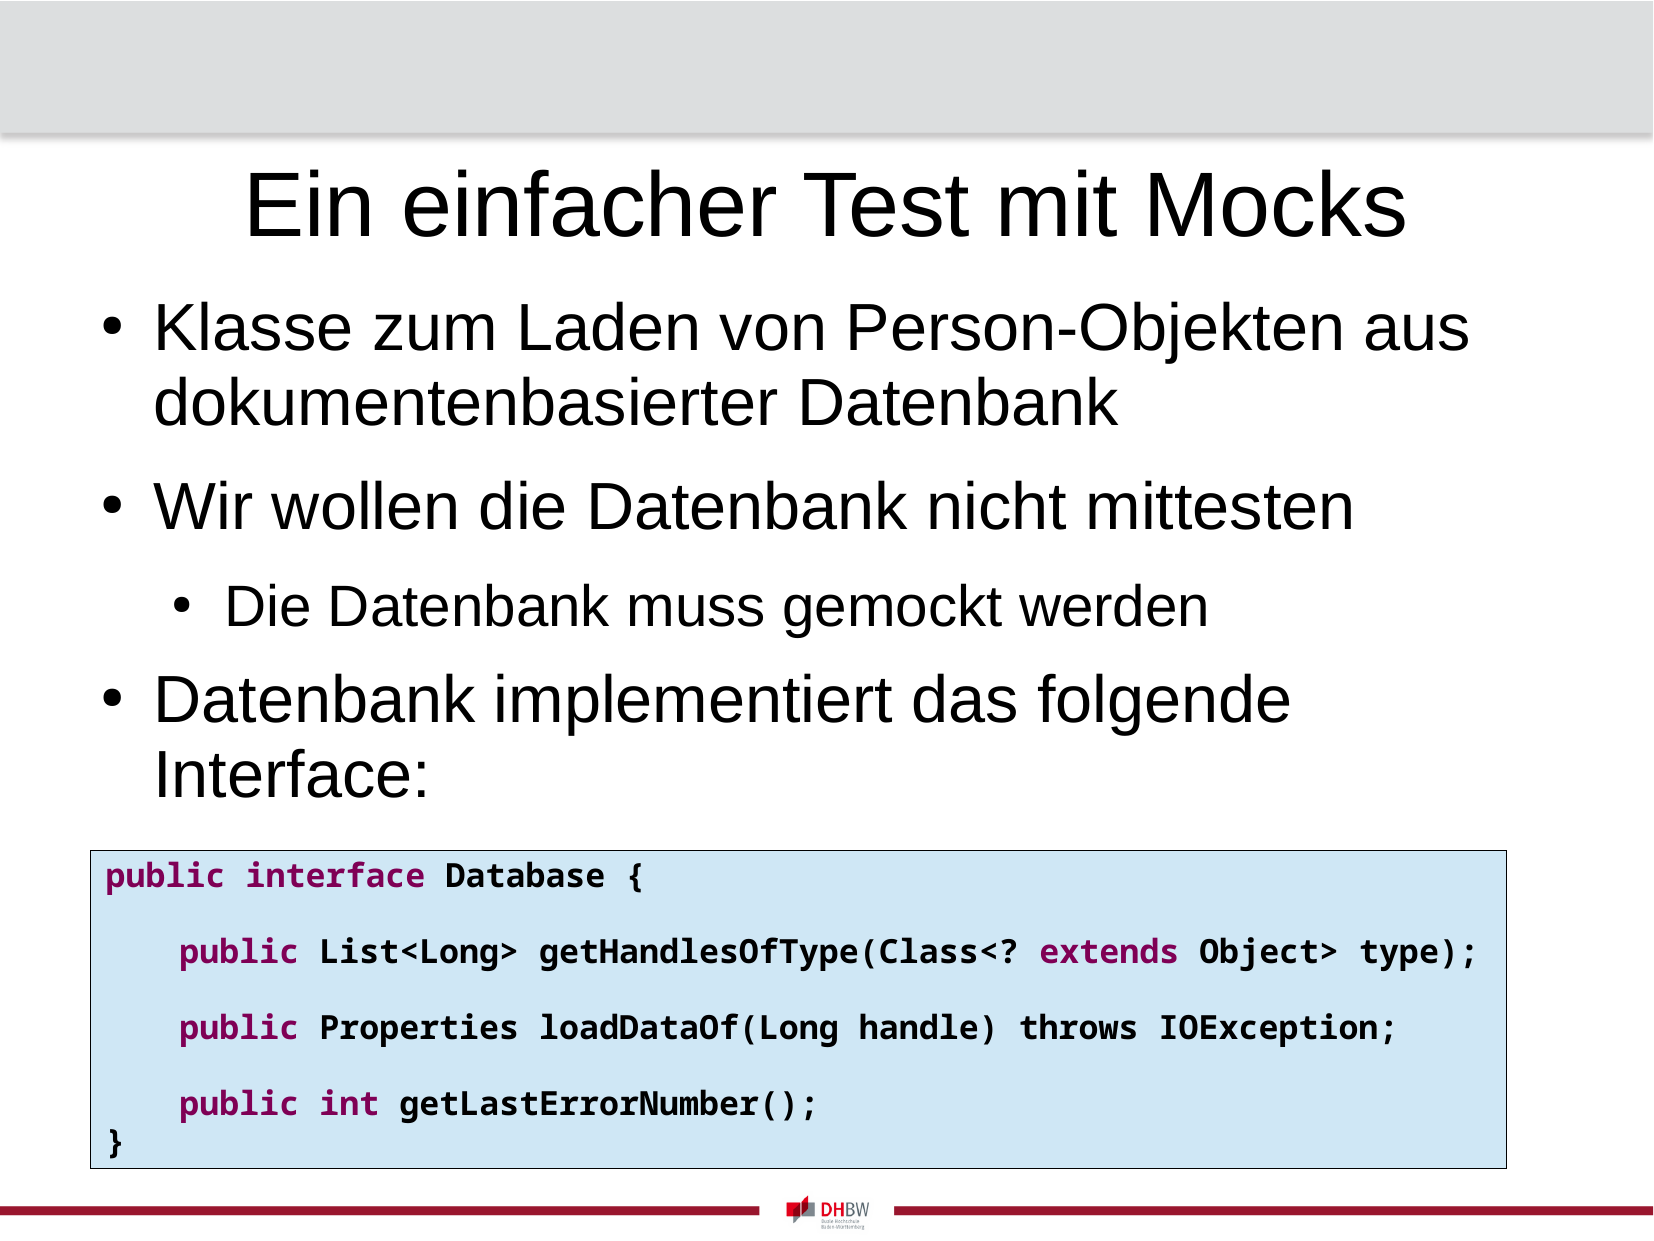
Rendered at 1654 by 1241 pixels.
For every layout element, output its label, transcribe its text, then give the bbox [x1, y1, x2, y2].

picture [0, 1, 1654, 1237]
title Ein einfacher Test mit Mocks [82, 147, 1571, 257]
text_box public interface Database { public List<Long> getHandlesOfType(Class<? extends Object> type); public Properties loadDataOf(Long handle) throws IOException; public int getLastErrorNumber(); } [90, 850, 1507, 1169]
list Klasse zum Laden von Person-Objekten aus dokumentenbasierter Datenbank Wir wollen die Datenbank nicht mittesten Die Datenbank muss gemockt werden Datenbank implementiert das folgende Interface: [82, 290, 1571, 1010]
